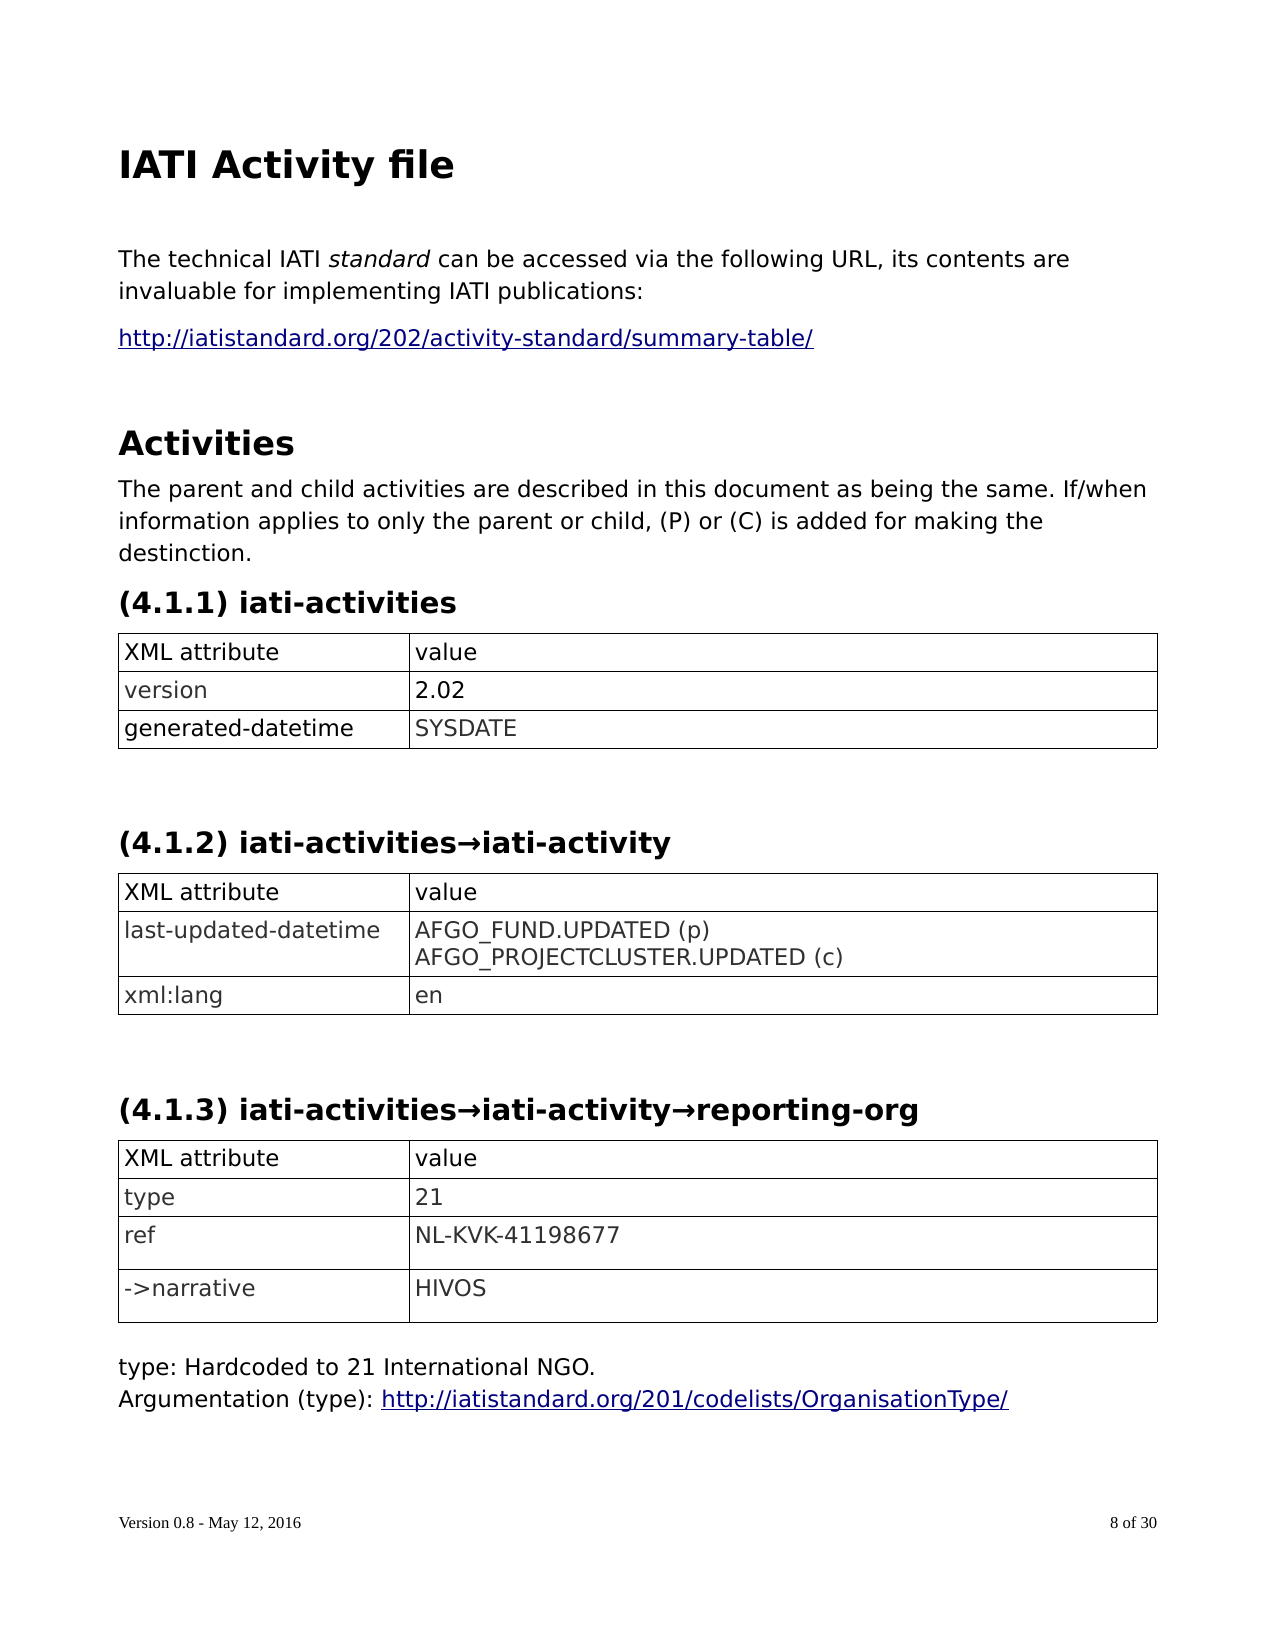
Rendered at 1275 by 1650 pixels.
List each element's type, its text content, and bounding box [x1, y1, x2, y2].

table_cell NL-KVK-41198677 [410, 1217, 1157, 1269]
text http://iatistandard.org/202/activity-standard/summary-table/ [118, 325, 1157, 352]
table_header value [410, 634, 1157, 671]
text The parent and child activities are described in this document as being the same. If/when information applies to only the parent or child, (P) or (C) is added for making the destinction. [118, 476, 1157, 566]
text The technical IATI standard can be accessed via the following URL, its contents are invaluable for implementing IATI publications: [118, 246, 1157, 305]
table_cell SYSDATE [410, 711, 1157, 748]
table_cell HIVOS [410, 1270, 1157, 1322]
table_header XML attribute [119, 874, 409, 911]
table_cell last-updated-datetime [119, 912, 409, 976]
table_cell ->narrative [119, 1270, 409, 1322]
subtitle (4.1.3) iati-activities→iati-activity→reporting-org [118, 1093, 1157, 1127]
text type: Hardcoded to 21 International NGO. Argumentation (type): http://iatistandard.org/201/codelists/OrganisationType/ [118, 1323, 1157, 1412]
table_cell 21 [410, 1179, 1157, 1216]
subtitle Activities [118, 424, 1157, 463]
table_header XML attribute [119, 1141, 409, 1178]
subtitle IATI Activity file [118, 143, 1157, 187]
table_header value [410, 874, 1157, 911]
table_cell type [119, 1179, 409, 1216]
table_cell xml:lang [119, 977, 409, 1014]
table_header XML attribute [119, 634, 409, 671]
table_cell en [410, 977, 1157, 1014]
subtitle (4.1.2) iati-activities→iati-activity [118, 826, 1157, 861]
table_cell version [119, 672, 409, 709]
table_cell AFGO_FUND.UPDATED (p) AFGO_PROJECTCLUSTER.UPDATED (c) [410, 912, 1157, 976]
subtitle (4.1.1) iati-activities [118, 586, 1157, 621]
table_header value [410, 1141, 1157, 1178]
table_cell generated-datetime [119, 711, 409, 748]
table_cell ref [119, 1217, 409, 1269]
table_cell 2.02 [410, 672, 1157, 709]
